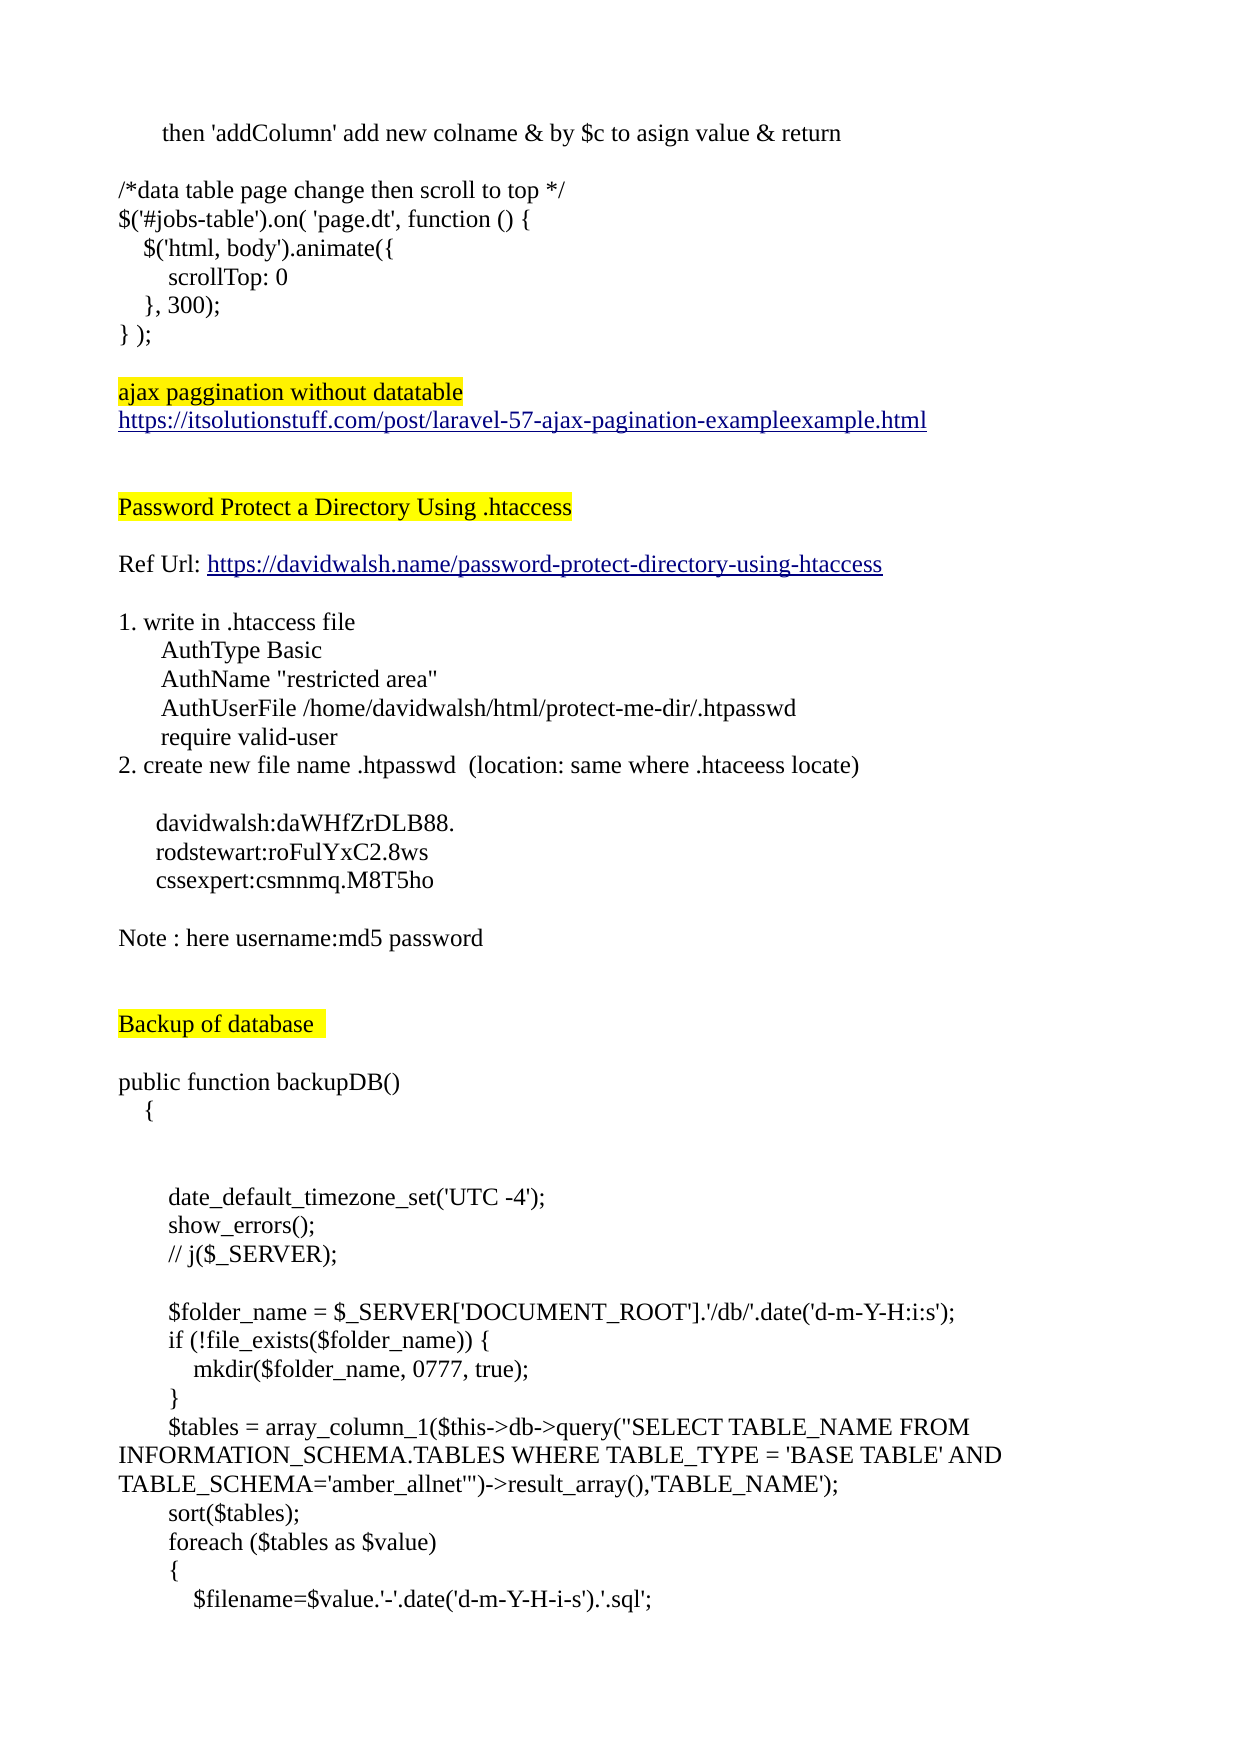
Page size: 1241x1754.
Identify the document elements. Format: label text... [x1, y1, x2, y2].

text foreach ($tables as $value) [118, 1527, 1122, 1556]
text // j($_SERVER); [118, 1239, 1122, 1268]
text public function backupDB() [118, 1067, 1122, 1096]
text }, 300); [118, 291, 1122, 319]
text 1. write in .htaccess file [118, 607, 1122, 636]
text if (!file_exists($folder_name)) { [118, 1326, 1122, 1354]
text { [118, 1556, 1122, 1584]
text $folder_name = $_SERVER['DOCUMENT_ROOT'].'/db/'.date('d-m-Y-H:i:s'); [118, 1297, 1122, 1326]
text $tables = array_column_1($this->db->query("SELECT TABLE_NAME FROM INFORMATION_SCHEMA.TABLES WHERE TABLE_TYPE = 'BASE TABLE' AND TABLE_SCHEMA='amber_allnet'")->result_array(),'TABLE_NAME'); [118, 1412, 1122, 1498]
text Note : here username:md5 password [118, 923, 1122, 952]
text 2. create new file name .htpasswd (location: same where .htaceess locate) [118, 751, 1122, 779]
text mkdir($folder_name, 0777, true); [118, 1354, 1122, 1383]
text { [118, 1096, 1122, 1124]
text AuthType Basic [118, 636, 1122, 664]
text AuthName "restricted area" [118, 664, 1122, 693]
text Backup of database [118, 1009, 1122, 1038]
text AuthUserFile /home/davidwalsh/html/protect-me-dir/.htpasswd [118, 693, 1122, 722]
text Ref Url: https://davidwalsh.name/password-protect-directory-using-htaccess [118, 549, 1122, 578]
text sort($tables); [118, 1498, 1122, 1527]
text Password Protect a Directory Using .htaccess [118, 492, 1122, 521]
text show_errors(); [118, 1211, 1122, 1239]
text then 'addColumn' add new colname & by $c to asign value & return [118, 118, 1122, 147]
text cssexpert:csmnmq.M8T5ho [118, 866, 1122, 894]
text scrollTop: 0 [118, 262, 1122, 291]
text ajax paggination without datatable [118, 377, 1122, 406]
text $('html, body').animate({ [118, 233, 1122, 262]
text https://itsolutionstuff.com/post/laravel-57-ajax-pagination-exampleexample.html [118, 406, 1122, 434]
text $filename=$value.'-'.date('d-m-Y-H-i-s').'.sql'; [118, 1584, 1122, 1613]
text rodstewart:roFulYxC2.8ws [118, 837, 1122, 866]
text require valid-user [118, 722, 1122, 751]
text } ); [118, 319, 1122, 348]
text $('#jobs-table').on( 'page.dt', function () { [118, 204, 1122, 233]
text davidwalsh:daWHfZrDLB88. [118, 808, 1122, 837]
text /*data table page change then scroll to top */ [118, 176, 1122, 204]
text } [118, 1383, 1122, 1412]
text date_default_timezone_set('UTC -4'); [118, 1182, 1122, 1211]
